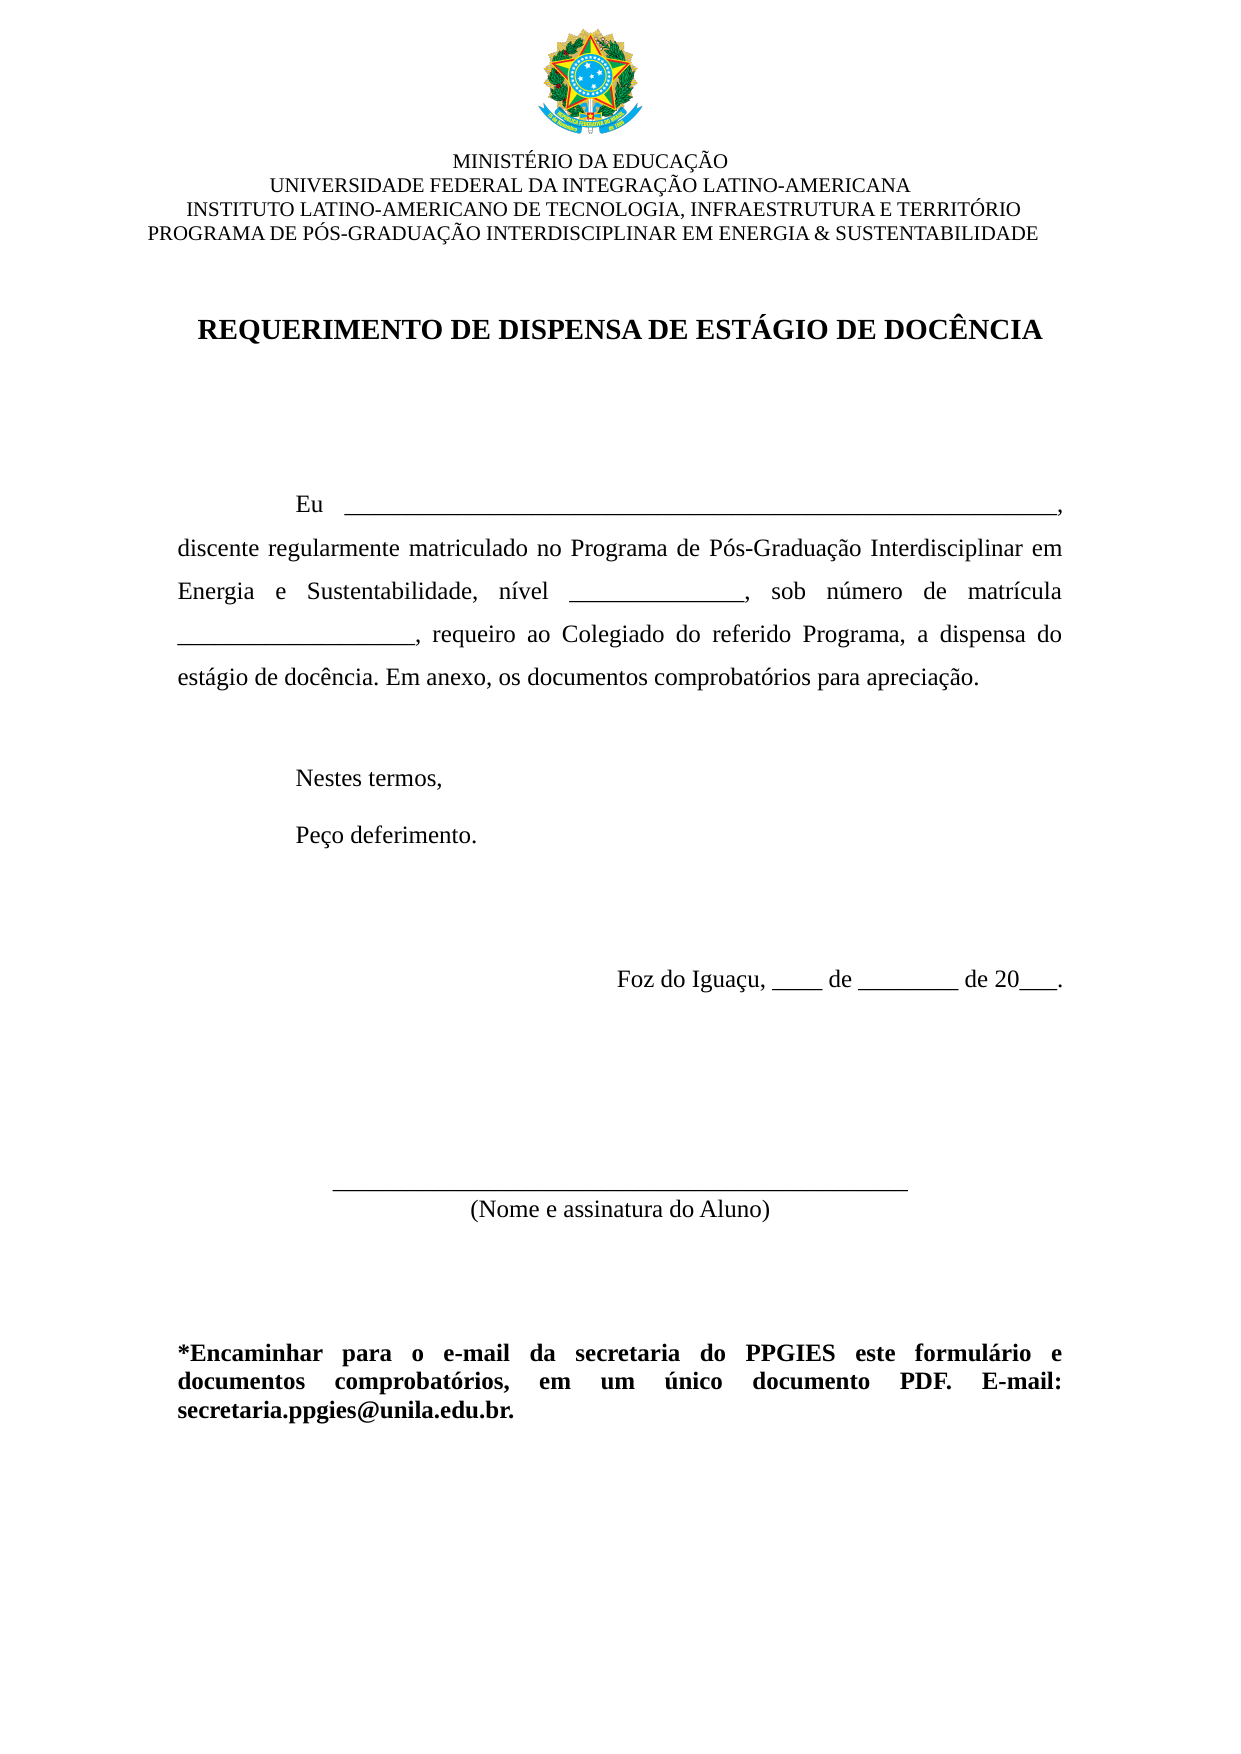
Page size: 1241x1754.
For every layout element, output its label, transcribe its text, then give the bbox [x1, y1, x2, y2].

text Eu _________________________________________________________, discente regularmente matriculado no Programa de Pós-Graduação Interdisciplinar em Energia e Sustentabilidade, nível ______________, sob número de matrícula ___________________, requeiro ao Colegiado do referido Programa, a dispensa do estágio de docência. Em anexo, os documentos comprobatórios para apreciação. [177, 489, 1063, 691]
text REQUERIMENTO DE DISPENSA DE ESTÁGIO DE DOCÊNCIA [177, 312, 1063, 346]
text Foz do Iguaçu, ____ de ________ de 20___. [177, 964, 1063, 993]
picture [559, 122, 576, 131]
picture [538, 29, 643, 134]
text ______________________________________________ [177, 1165, 1063, 1194]
text Peço deferimento. [177, 820, 1063, 849]
text *Encaminhar para o e-mail da secretaria do PPGIES este formulário e documentos comprobatórios, em um único documento PDF. E-mail: secretaria.ppgies@unila.edu.br. [177, 1338, 1063, 1424]
text (Nome e assinatura do Aluno) [177, 1194, 1063, 1223]
picture [556, 113, 564, 119]
text Nestes termos, [177, 763, 1063, 791]
